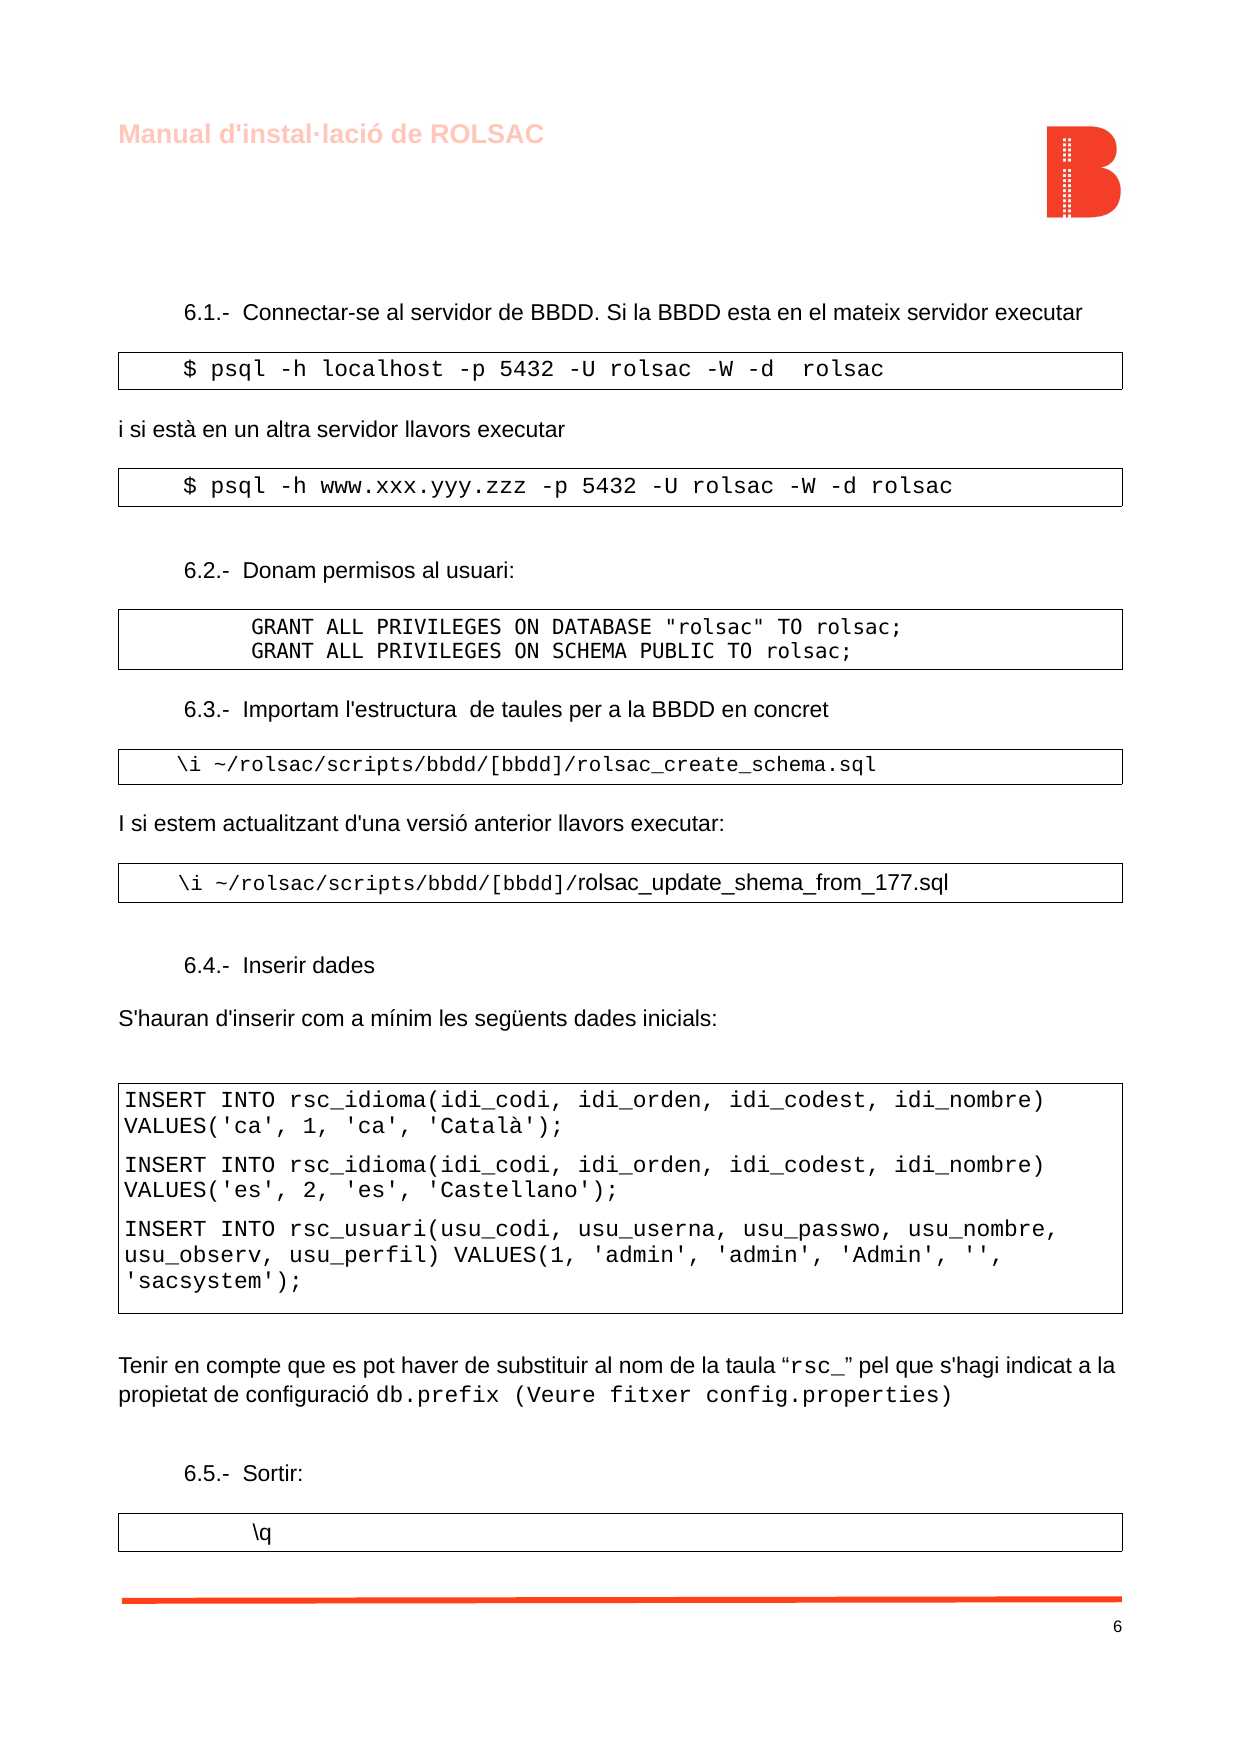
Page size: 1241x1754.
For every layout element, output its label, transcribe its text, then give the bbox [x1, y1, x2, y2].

text I si estem actualitzant d'una versió anterior llavors executar: [118, 810, 1122, 837]
table_header \q [119, 1514, 1122, 1551]
list Sortir: [177, 1460, 1122, 1487]
table_header INSERT INTO rsc_idioma(idi_codi, idi_orden, idi_codest, idi_nombre) VALUES('ca', 1, 'ca', 'Català'); INSERT INTO rsc_idioma(idi_codi, idi_orden, idi_codest, idi_nombre) VALUES('es', 2, 'es', 'Castellano'); INSERT INTO rsc_usuari(usu_codi, usu_userna, usu_passwo, usu_nombre, usu_observ, usu_perfil) VALUES(1, 'admin', 'admin', 'Admin', '', 'sacsystem'); [119, 1084, 1122, 1313]
list Donam permisos al usuari: [177, 557, 1122, 583]
text Tenir en compte que es pot haver de substituir al nom de la taula “rsc_” pel que s'hagi indicat a la propietat de configuració db.prefix (Veure fitxer config.properties) [118, 1352, 1122, 1409]
table_header $ psql -h localhost -p 5432 -U rolsac -W -d rolsac [119, 353, 1122, 389]
text i si està en un altra servidor llavors executar [118, 416, 1122, 442]
table_header GRANT ALL PRIVILEGES ON DATABASE "rolsac" TO rolsac; GRANT ALL PRIVILEGES ON SCHEMA PUBLIC TO rolsac; [119, 610, 1122, 669]
table_header \i ~/rolsac/scripts/bbdd/[bbdd]/rolsac_create_schema.sql [119, 750, 1122, 784]
list Inserir dades [177, 952, 1122, 979]
list Connectar-se al servidor de BBDD. Si la BBDD esta en el mateix servidor executar [177, 299, 1122, 325]
list Importam l'estructura de taules per a la BBDD en concret [177, 696, 1122, 722]
table_header \i ~/rolsac/scripts/bbdd/[bbdd]/rolsac_update_shema_from_177.sql [119, 864, 1122, 902]
table_header $ psql -h www.xxx.yyy.zzz -p 5432 -U rolsac -W -d rolsac [119, 469, 1122, 506]
picture [1036, 124, 1130, 221]
text S'hauran d'inserir com a mínim les següents dades inicials: [118, 1005, 1122, 1031]
